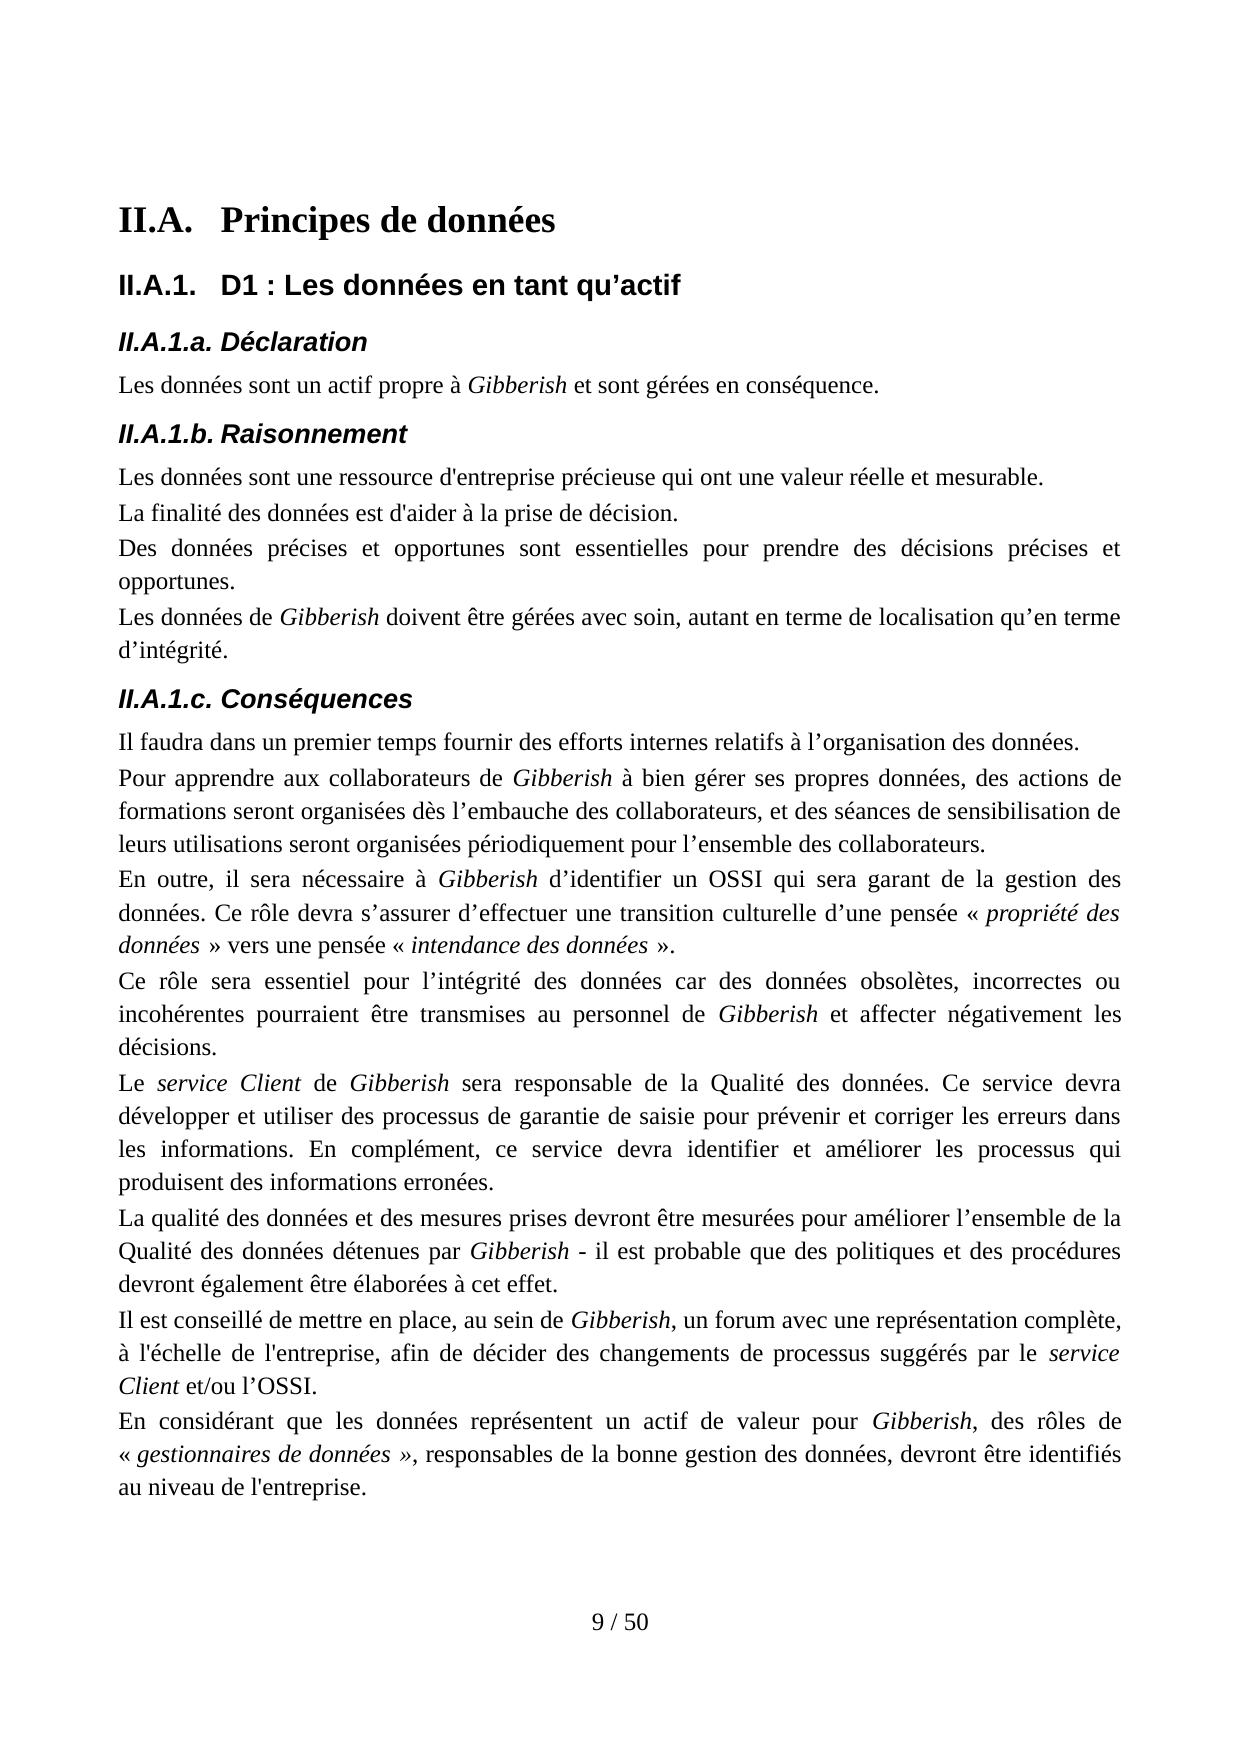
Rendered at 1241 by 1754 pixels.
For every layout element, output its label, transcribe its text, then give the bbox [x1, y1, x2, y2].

text Les données sont un actif propre à Gibberish et sont gérées en conséquence. [118, 370, 1122, 399]
text La finalité des données est d'aider à la prise de décision. [118, 498, 1122, 526]
text Les données sont une ressource d'entreprise précieuse qui ont une valeur réelle et mesurable. [118, 462, 1122, 491]
text En considérant que les données représentent un actif de valeur pour Gibberish, des rôles de « gestionnaires de données », responsables de la bonne gestion des données, devront être identifiés au niveau de l'entreprise. [118, 1406, 1122, 1501]
subtitle Principes de données [118, 197, 1122, 240]
text Il est conseillé de mettre en place, au sein de Gibberish, un forum avec une représentation complète, à l'échelle de l'entreprise, afin de décider des changements de processus suggérés par le service Client et/ou l’OSSI. [118, 1305, 1122, 1399]
subtitle Conséquences [118, 683, 1122, 714]
text Il faudra dans un premier temps fournir des efforts internes relatifs à l’organisation des données. [118, 727, 1122, 756]
text Ce rôle sera essentiel pour l’intégrité des données car des données obsolètes, incorrectes ou incohérentes pourraient être transmises au personnel de Gibberish et affecter négativement les décisions. [118, 966, 1122, 1061]
subtitle Raisonnement [118, 418, 1122, 449]
text La qualité des données et des mesures prises devront être mesurées pour améliorer l’ensemble de la Qualité des données détenues par Gibberish - il est probable que des politiques et des procédures devront également être élaborées à cet effet. [118, 1203, 1122, 1298]
subtitle Déclaration [118, 326, 1122, 357]
text Les données de Gibberish doivent être gérées avec soin, autant en terme de localisation qu’en terme d’intégrité. [118, 602, 1122, 664]
subtitle D1 : Les données en tant qu’actif [118, 267, 1122, 301]
text Le service Client de Gibberish sera responsable de la Qualité des données. Ce service devra développer et utiliser des processus de garantie de saisie pour prévenir et corriger les erreurs dans les informations. En complément, ce service devra identifier et améliorer les processus qui produisent des informations erronées. [118, 1068, 1122, 1196]
text Pour apprendre aux collaborateurs de Gibberish à bien gérer ses propres données, des actions de formations seront organisées dès l’embauche des collaborateurs, et des séances de sensibilisation de leurs utilisations seront organisées périodiquement pour l’ensemble des collaborateurs. [118, 763, 1122, 858]
text Des données précises et opportunes sont essentielles pour prendre des décisions précises et opportunes. [118, 533, 1122, 595]
text En outre, il sera nécessaire à Gibberish d’identifier un OSSI qui sera garant de la gestion des données. Ce rôle devra s’assurer d’effectuer une transition culturelle d’une pensée « propriété des données » vers une pensée « intendance des données ». [118, 864, 1122, 959]
